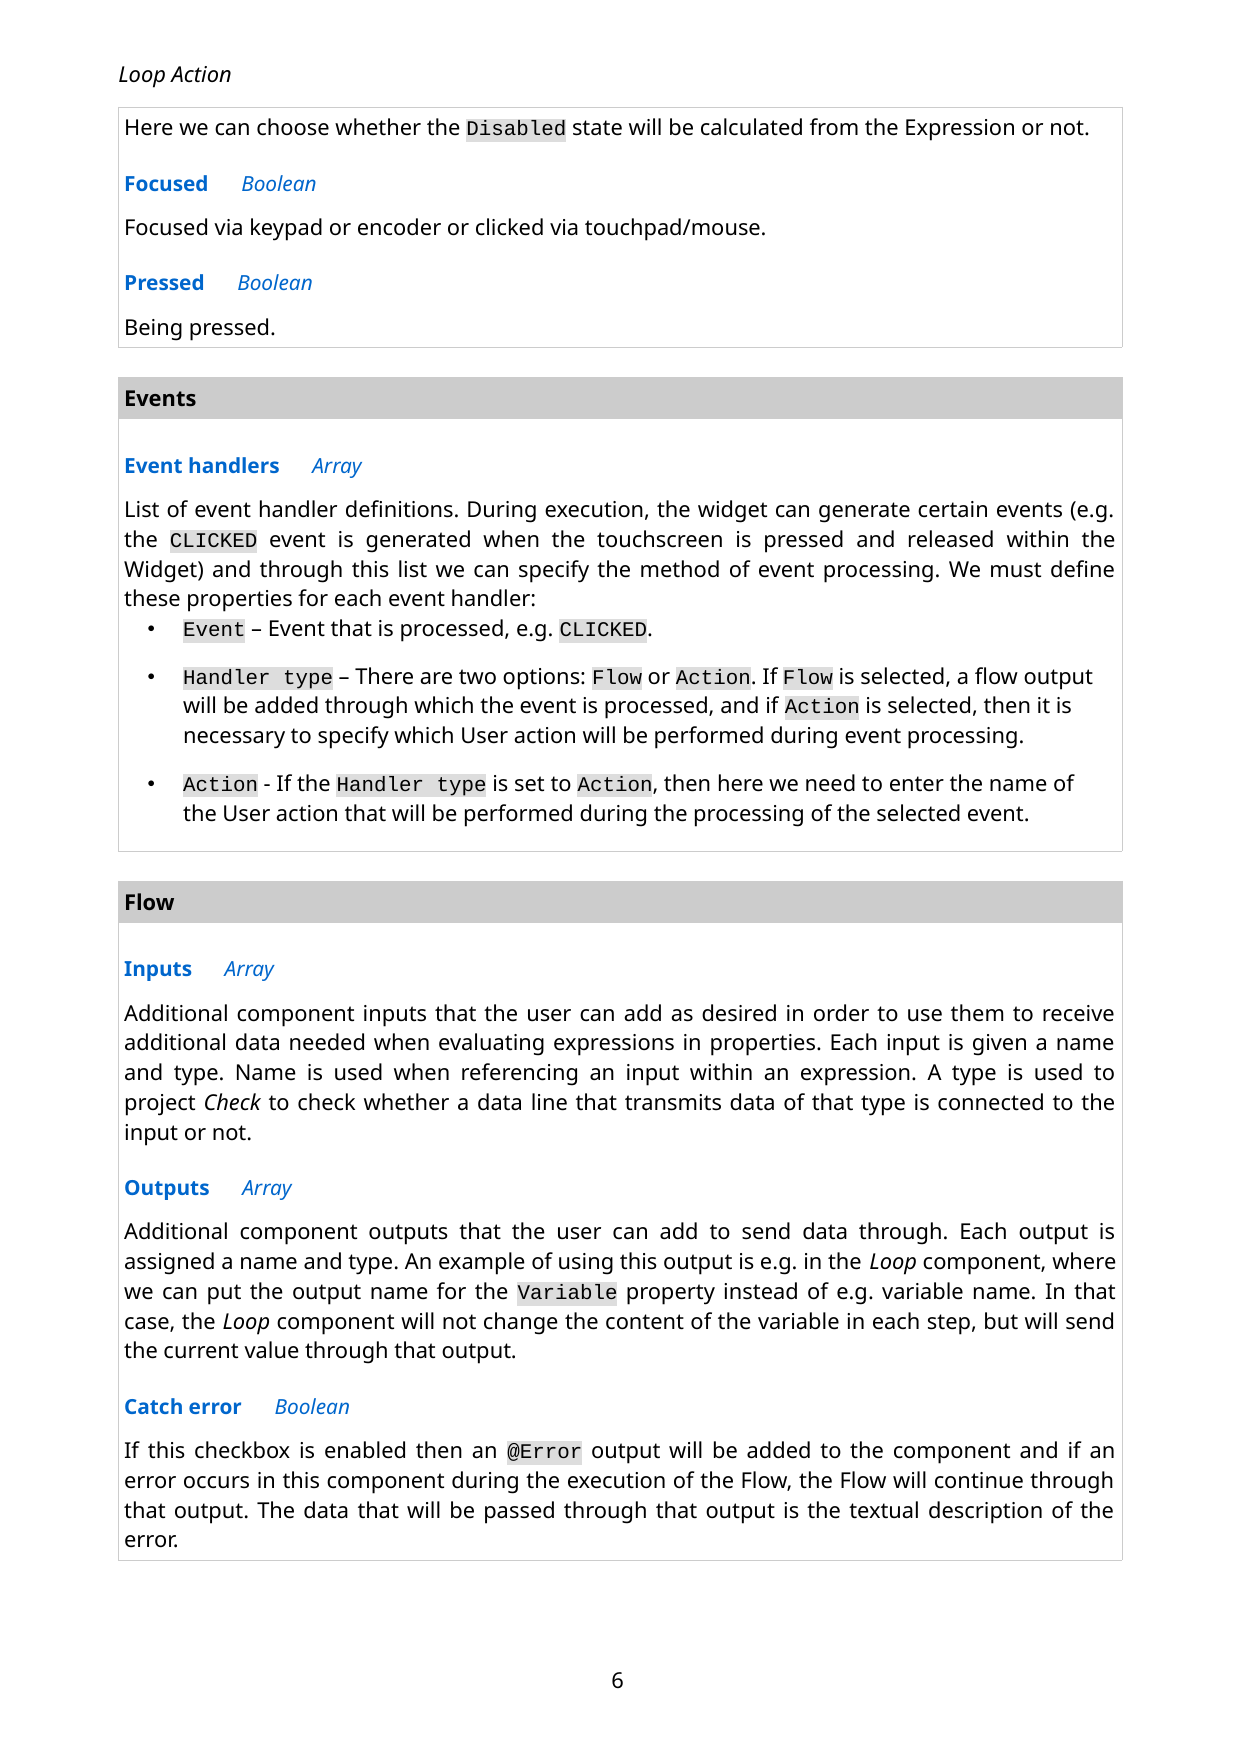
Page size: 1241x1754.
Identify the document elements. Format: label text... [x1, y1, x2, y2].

table_cell Event handlers Array List of event handler definitions. During execution, the widget can generate certain events (e.g. the CLICKED event is generated when the touchscreen is pressed and released within the Widget) and through this list we can specify the method of event processing. We must define these properties for each event handler: Event – Event that is processed, e.g. CLICKED. Handler type – There are two options: Flow or Action. If Flow is selected, a flow output will be added through which the event is processed, and if Action is selected, then it is necessary to specify which User action will be performed during event processing. Action - If the Handler type is set to Action, then here we need to enter the name of the User action that will be performed during the processing of the selected event. [119, 419, 1122, 851]
table_header Flow [119, 882, 1122, 922]
table_cell Inputs Array Additional component inputs that the user can add as desired in order to use them to receive additional data needed when evaluating expressions in properties. Each input is given a name and type. Name is used when referencing an input within an expression. A type is used to project Check to check whether a data line that transmits data of that type is connected to the input or not. Outputs Array Additional component outputs that the user can add to send data through. Each output is assigned a name and type. An example of using this output is e.g. in the Loop component, where we can put the output name for the Variable property instead of e.g. variable name. In that case, the Loop component will not change the content of the variable in each step, but will send the current value through that output. Catch error Boolean If this checkbox is enabled then an @Error output will be added to the component and if an error occurs in this component during the execution of the Flow, the Flow will continue through that output. The data that will be passed through that output is the textual description of the error. [119, 923, 1122, 1560]
table_cell Here we can choose whether the Disabled state will be calculated from the Expression or not. Focused Boolean Focused via keypad or encoder or clicked via touchpad/mouse. Pressed Boolean Being pressed. [119, 108, 1122, 347]
table_header Events [119, 378, 1122, 418]
